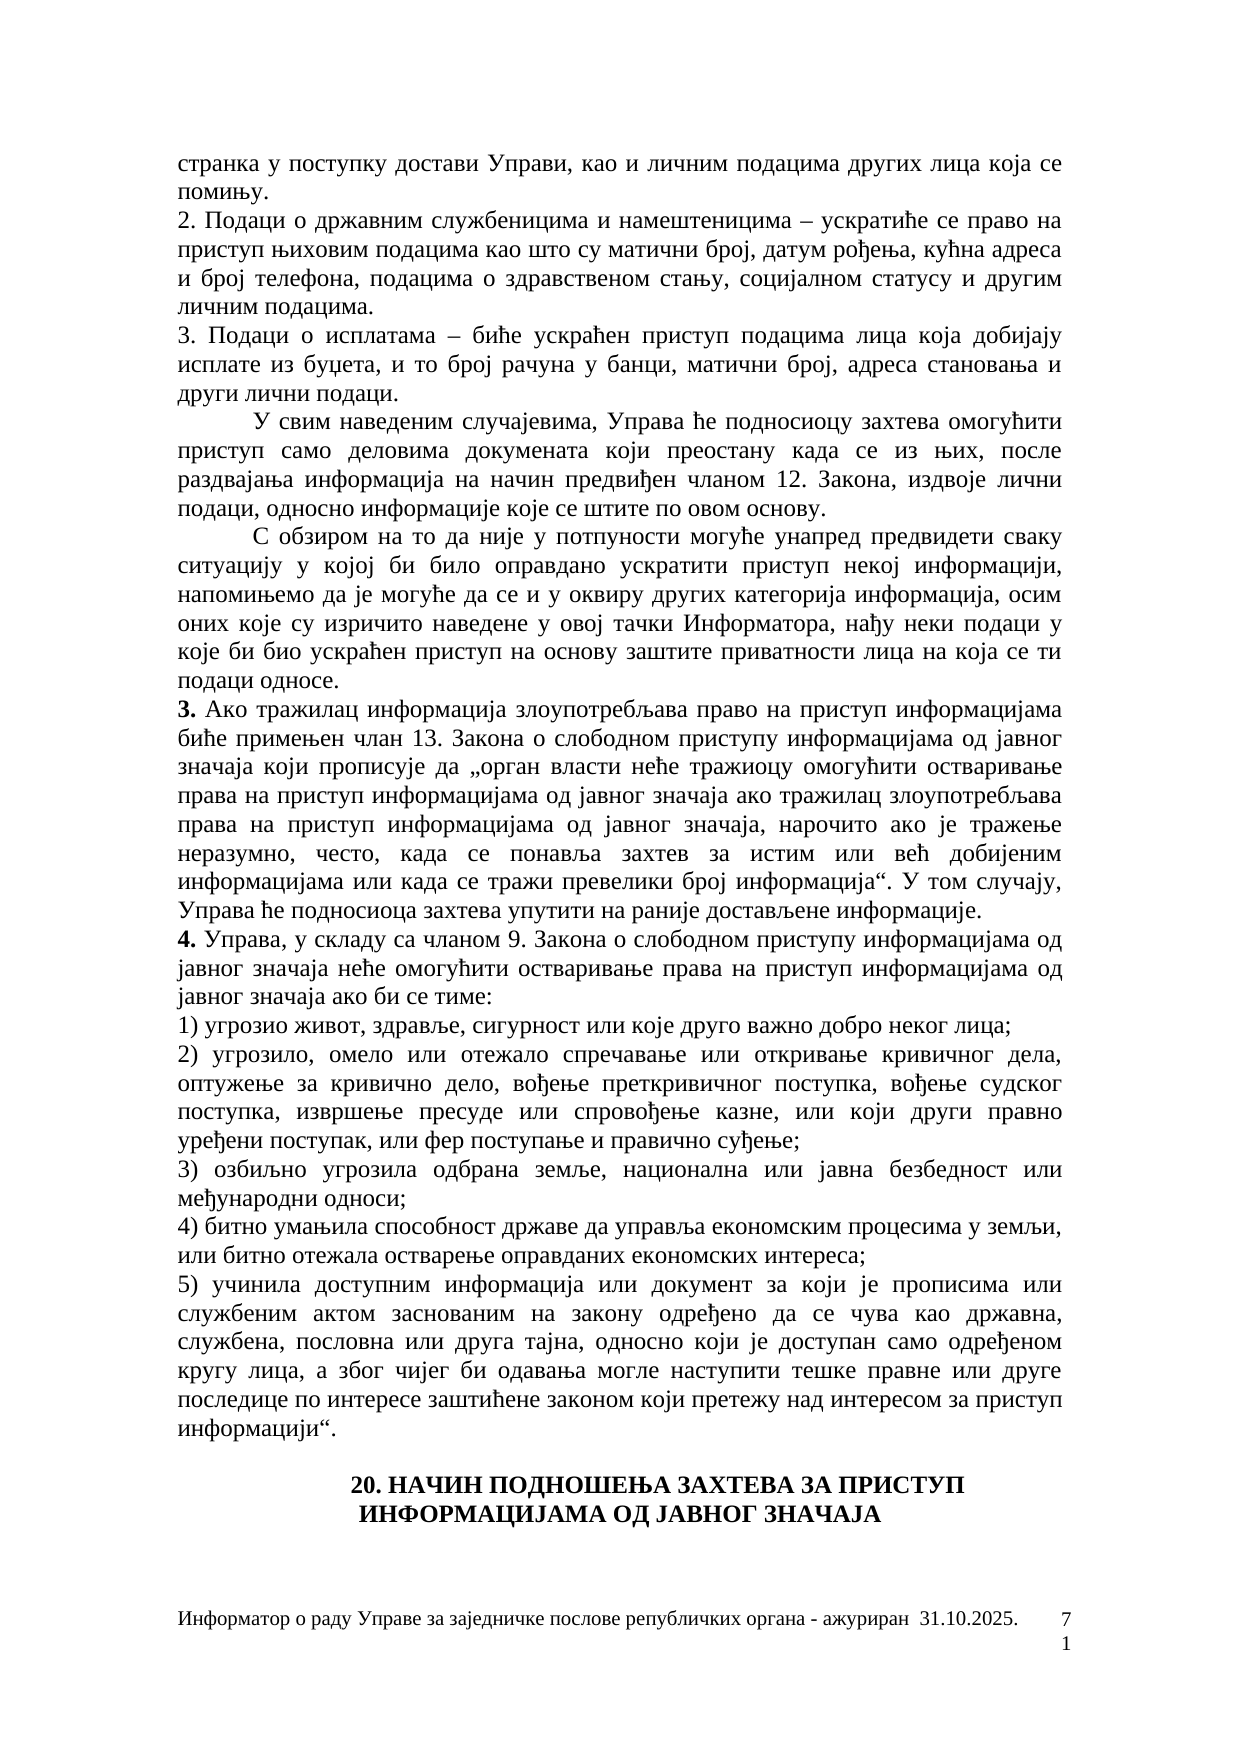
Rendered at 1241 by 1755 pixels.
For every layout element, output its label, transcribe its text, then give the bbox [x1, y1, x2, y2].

text 2) угрозило, омело или отежало спречавање или откривање кривичног дела, оптужење за кривично дело, вођење преткривичног поступка, вођење судског поступка, извршење пресуде или спровођење казне, или који други правно уређени поступак, или фер поступање и правично суђење; [177, 1039, 1063, 1154]
text 5) учинила доступним информација или документ за који је прописима или службеним актом заснованим на закону одређено да се чува као државна, службена, пословна или друга тајна, односно који је доступан само одређеном кругу лица, а због чијег би одавања могле наступити тешке правне или друге последице по интересе заштићене законом који претежу над интересом за приступ информацији“. [177, 1269, 1063, 1441]
text странка у поступку достави Управи, као и личним подацима других лица која се помињу. [177, 148, 1063, 205]
text 4) битно умањила способност државе да управља економским процесима у земљи, или битно отежала остварење оправданих економских интереса; [177, 1211, 1063, 1269]
text С обзиром на то да није у потпуности могуће унапред предвидети сваку ситуацију у којој би било оправдано ускратити приступ некој информацији, напомињемо да је могуће да се и у оквиру других категорија информација, осим оних које су изричито наведене у овој тачки Информатора, нађу неки подаци у које би био ускраћен приступ на основу заштите приватности лица на која се ти подаци односе. [177, 521, 1063, 694]
text 2. Подаци о државним службеницима и намештеницима – ускратиће се право на приступ њиховим подацима као што су матични број, датум рођења, кућна адреса и број телефона, подацима о здравственом стању, социјалном статусу и другим личним подацима. [177, 205, 1063, 320]
text 3) озбиљно угрозила одбрана земље, национална или јавна безбедност или међународни односи; [177, 1154, 1063, 1211]
text 3. Ако тражилац информација злоупотребљава право на приступ информацијама биће примењен члан 13. Закона о слободном приступу информацијама од јавног значаја који прописује да „орган власти неће тражиоцу омогућити остваривање права на приступ информацијама од јавног значаја ако тражилац злоупотребљава права на приступ информацијама од јавног значаја, нарочито ако је тражење неразумно, често, када се понавља захтев за истим или већ добијеним информацијама или када се тражи превелики број информација“. У том случају, Управа ће подносиоца захтева упутити на раније достављене информације. [177, 694, 1063, 924]
text У свим наведеним случајевима, Управа ће подносиоцу захтева омогућити приступ само деловима докумената који преостану када се из њих, после раздвајања информација на начин предвиђен чланом 12. Закона, издвоје лични подаци, односно информације које се штите по овом основу. [177, 406, 1063, 521]
text 1) угрозио живот, здравље, сигурност или које друго важно добро неког лица; [177, 1010, 1063, 1039]
text 3. Подаци о исплатама – биће ускраћен приступ подацима лица која добијају исплате из буџета, и то број рачуна у банци, матични број, адреса становања и други лични подаци. [177, 320, 1063, 406]
subtitle 20. НАЧИН ПОДНОШЕЊА ЗАХТЕВА ЗА ПРИСТУП ИНФОРМАЦИЈАМА ОД ЈАВНОГ ЗНАЧАЈА [177, 1470, 1063, 1528]
text 4. Управа, у складу са чланом 9. Закона о слободном приступу информацијама од јавног значаја неће омогућити остваривање права на приступ информацијама од јавног значаја ако би се тиме: [177, 924, 1063, 1010]
